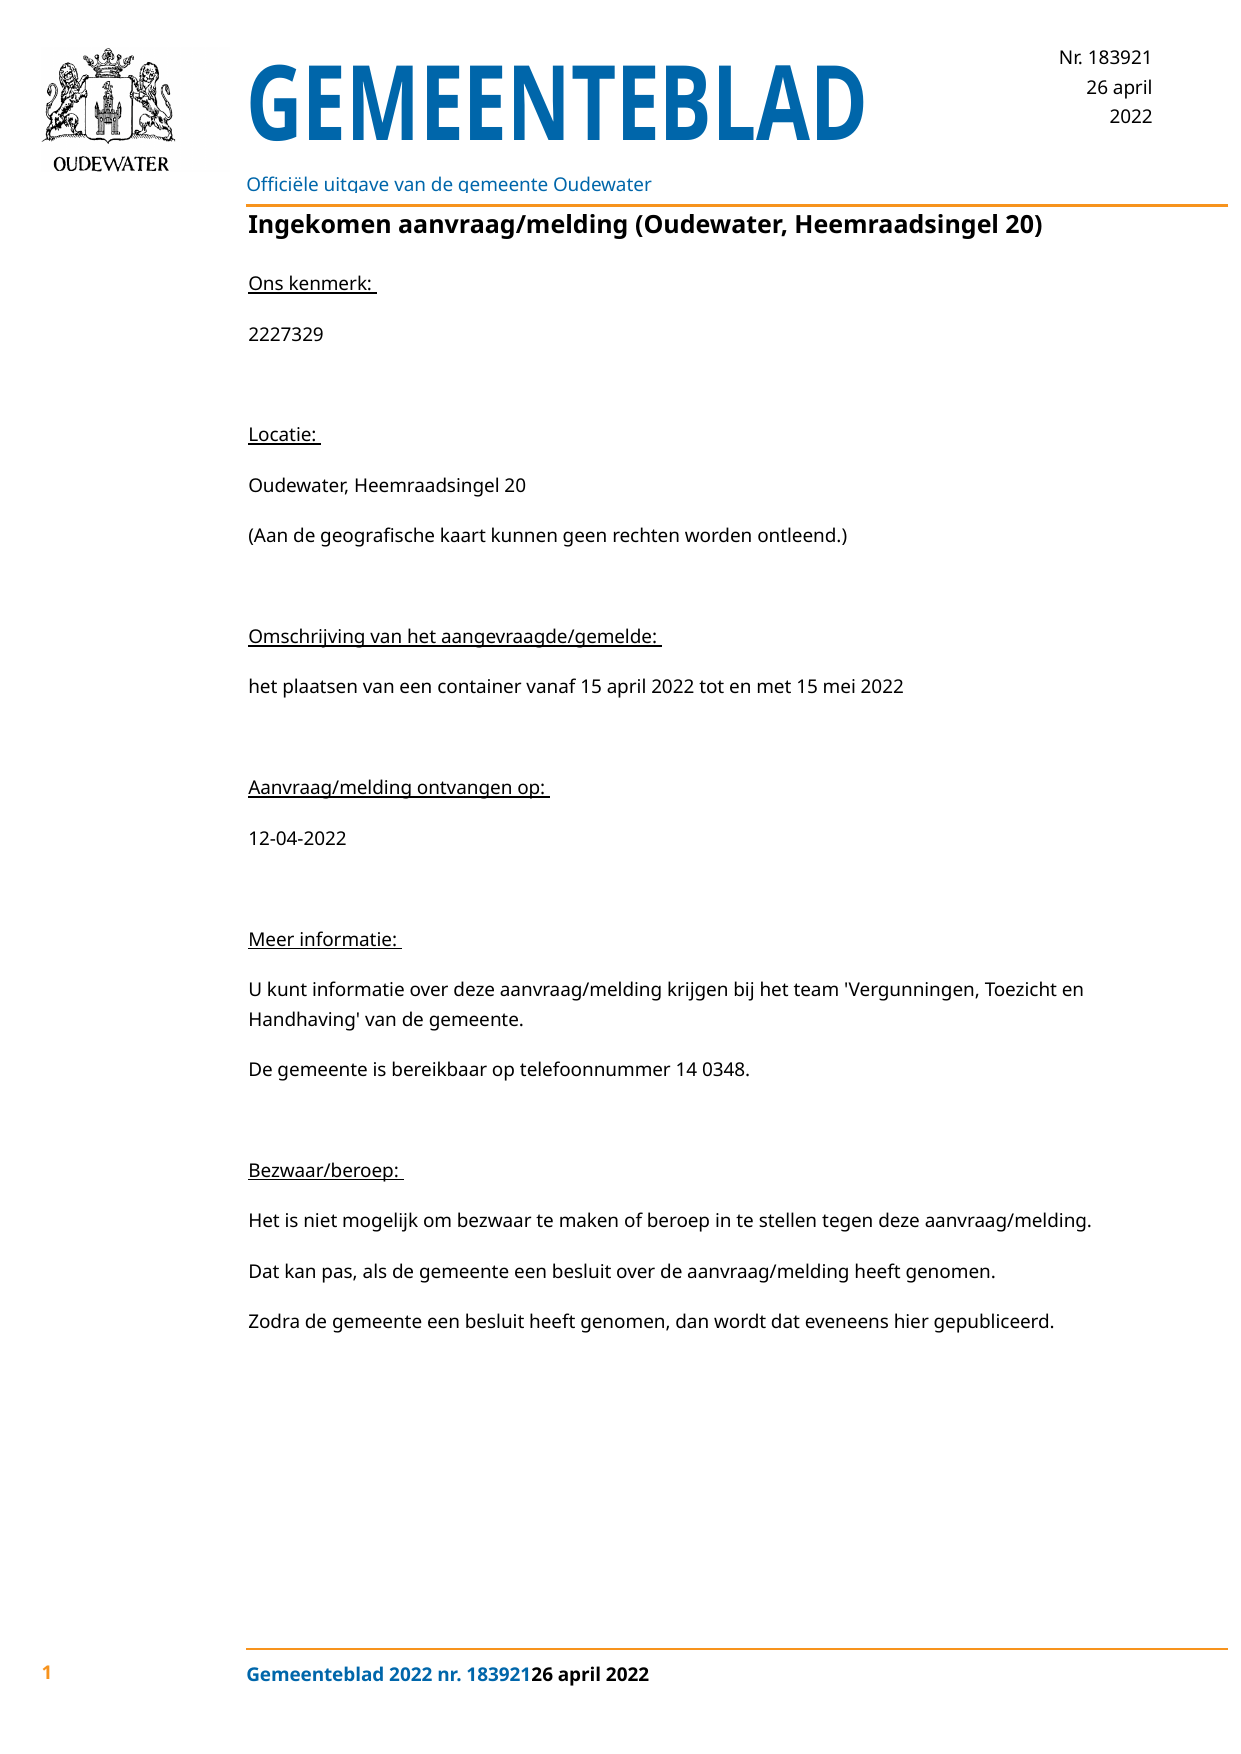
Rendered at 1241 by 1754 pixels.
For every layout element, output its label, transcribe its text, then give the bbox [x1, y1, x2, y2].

text Meer informatie: [248, 926, 1152, 951]
text Het is niet mogelijk om bezwaar te maken of beroep in te stellen tegen deze aanvraag/melding. [248, 1207, 1152, 1233]
text Bezwaar/beroep: [248, 1157, 1152, 1183]
text (Aan de geografische kaart kunnen geen rechten worden ontleend.) [248, 522, 1152, 548]
text Zodra de gemeente een besluit heeft genomen, dan wordt dat eveneens hier gepubliceerd. [248, 1308, 1152, 1334]
text U kunt informatie over deze aanvraag/melding krijgen bij het team 'Vergunningen, Toezicht en Handhaving' van de gemeente. [248, 976, 1152, 1031]
text Locatie: [248, 422, 1152, 447]
text Oudewater, Heemraadsingel 20 [248, 472, 1152, 498]
text Aanvraag/melding ontvangen op: [248, 774, 1152, 800]
text Ons kenmerk: [248, 270, 1152, 296]
text 12-04-2022 [248, 825, 1152, 851]
text het plaatsen van een container vanaf 15 april 2022 tot en met 15 mei 2022 [248, 674, 1152, 699]
text 2227329 [248, 321, 1152, 346]
text Dat kan pas, als de gemeente een besluit over de aanvraag/melding heeft genomen. [248, 1258, 1152, 1283]
text De gemeente is bereikbaar op telefoonnummer 14 0348. [248, 1056, 1152, 1082]
text Omschrijving van het aangevraagde/gemelde: [248, 623, 1152, 649]
picture [41, 47, 231, 172]
text Ingekomen aanvraag/melding (Oudewater, Heemraadsingel 20) [248, 207, 1152, 241]
